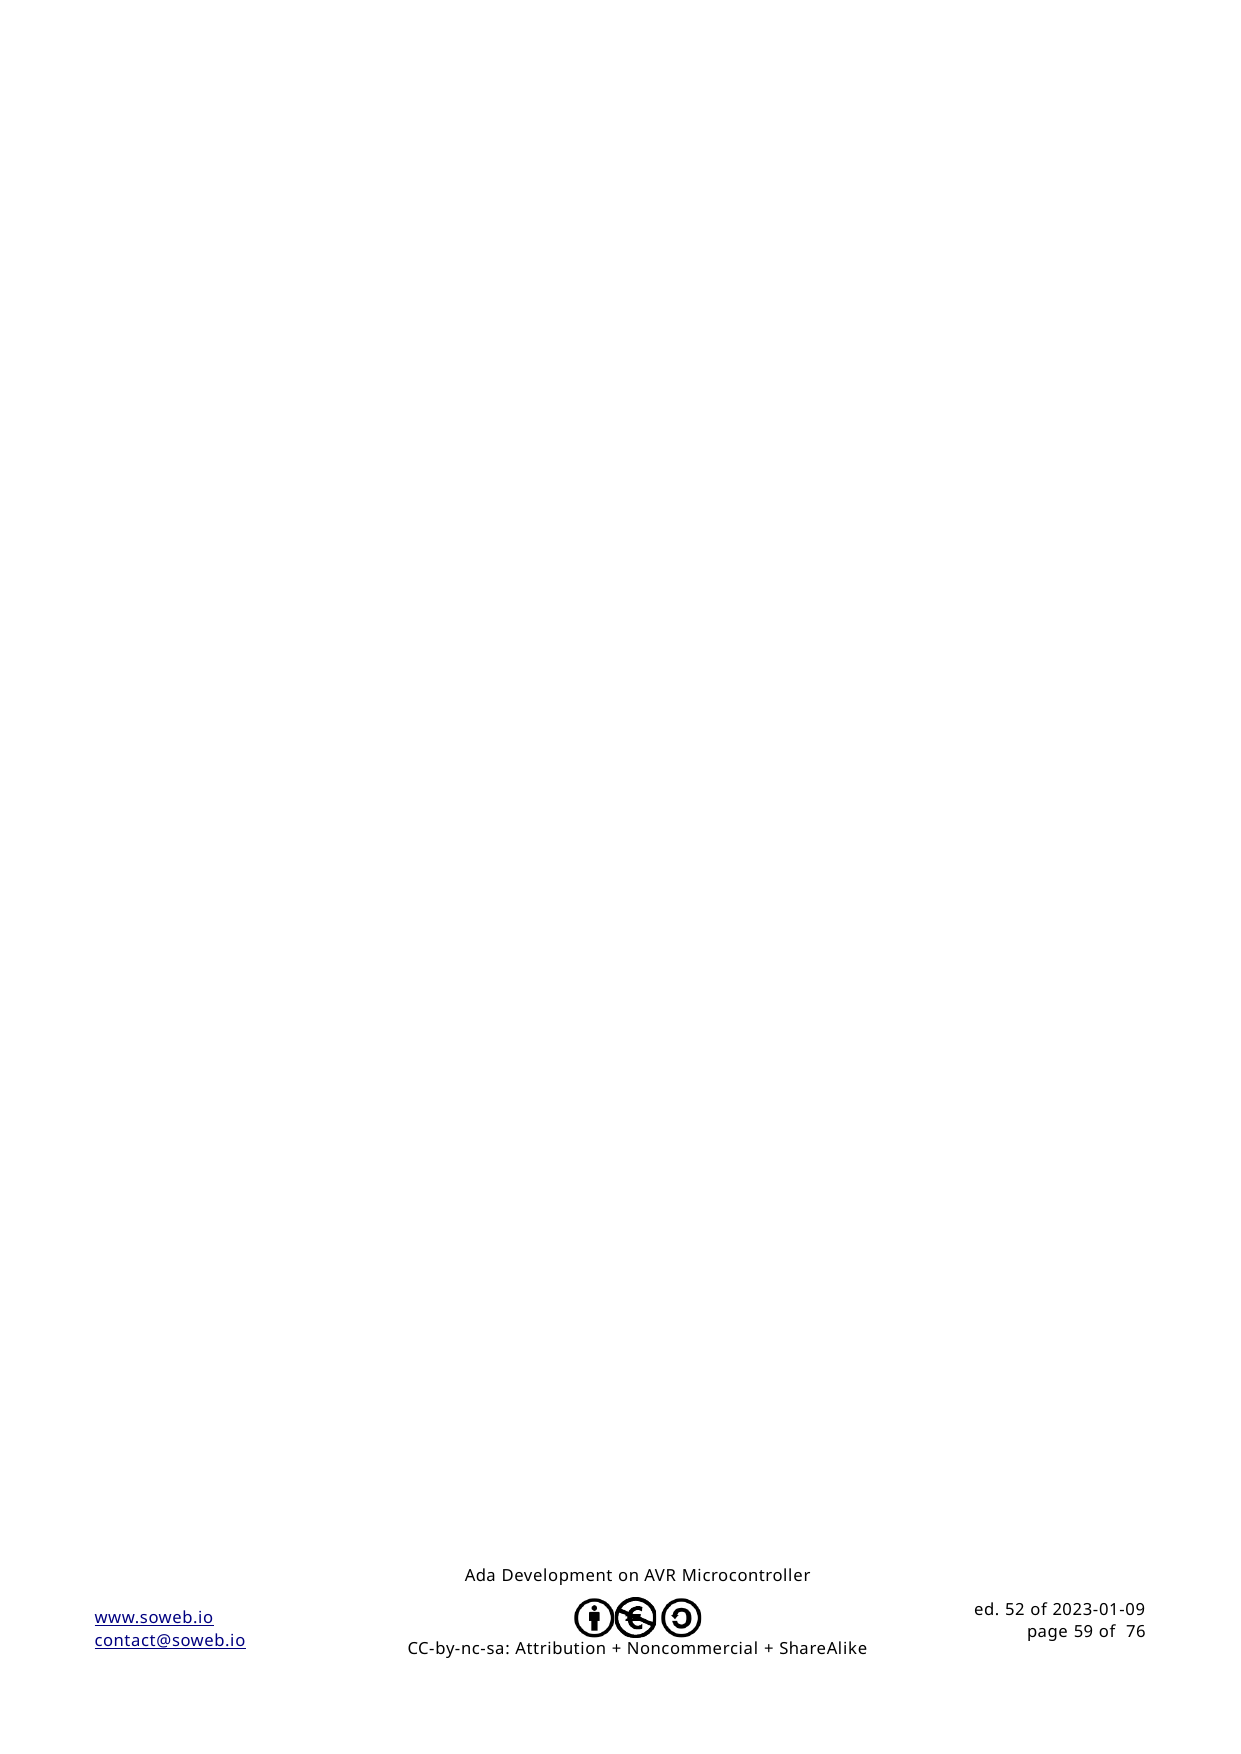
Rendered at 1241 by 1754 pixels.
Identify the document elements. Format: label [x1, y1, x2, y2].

picture [660, 1597, 702, 1638]
picture [573, 1597, 657, 1638]
